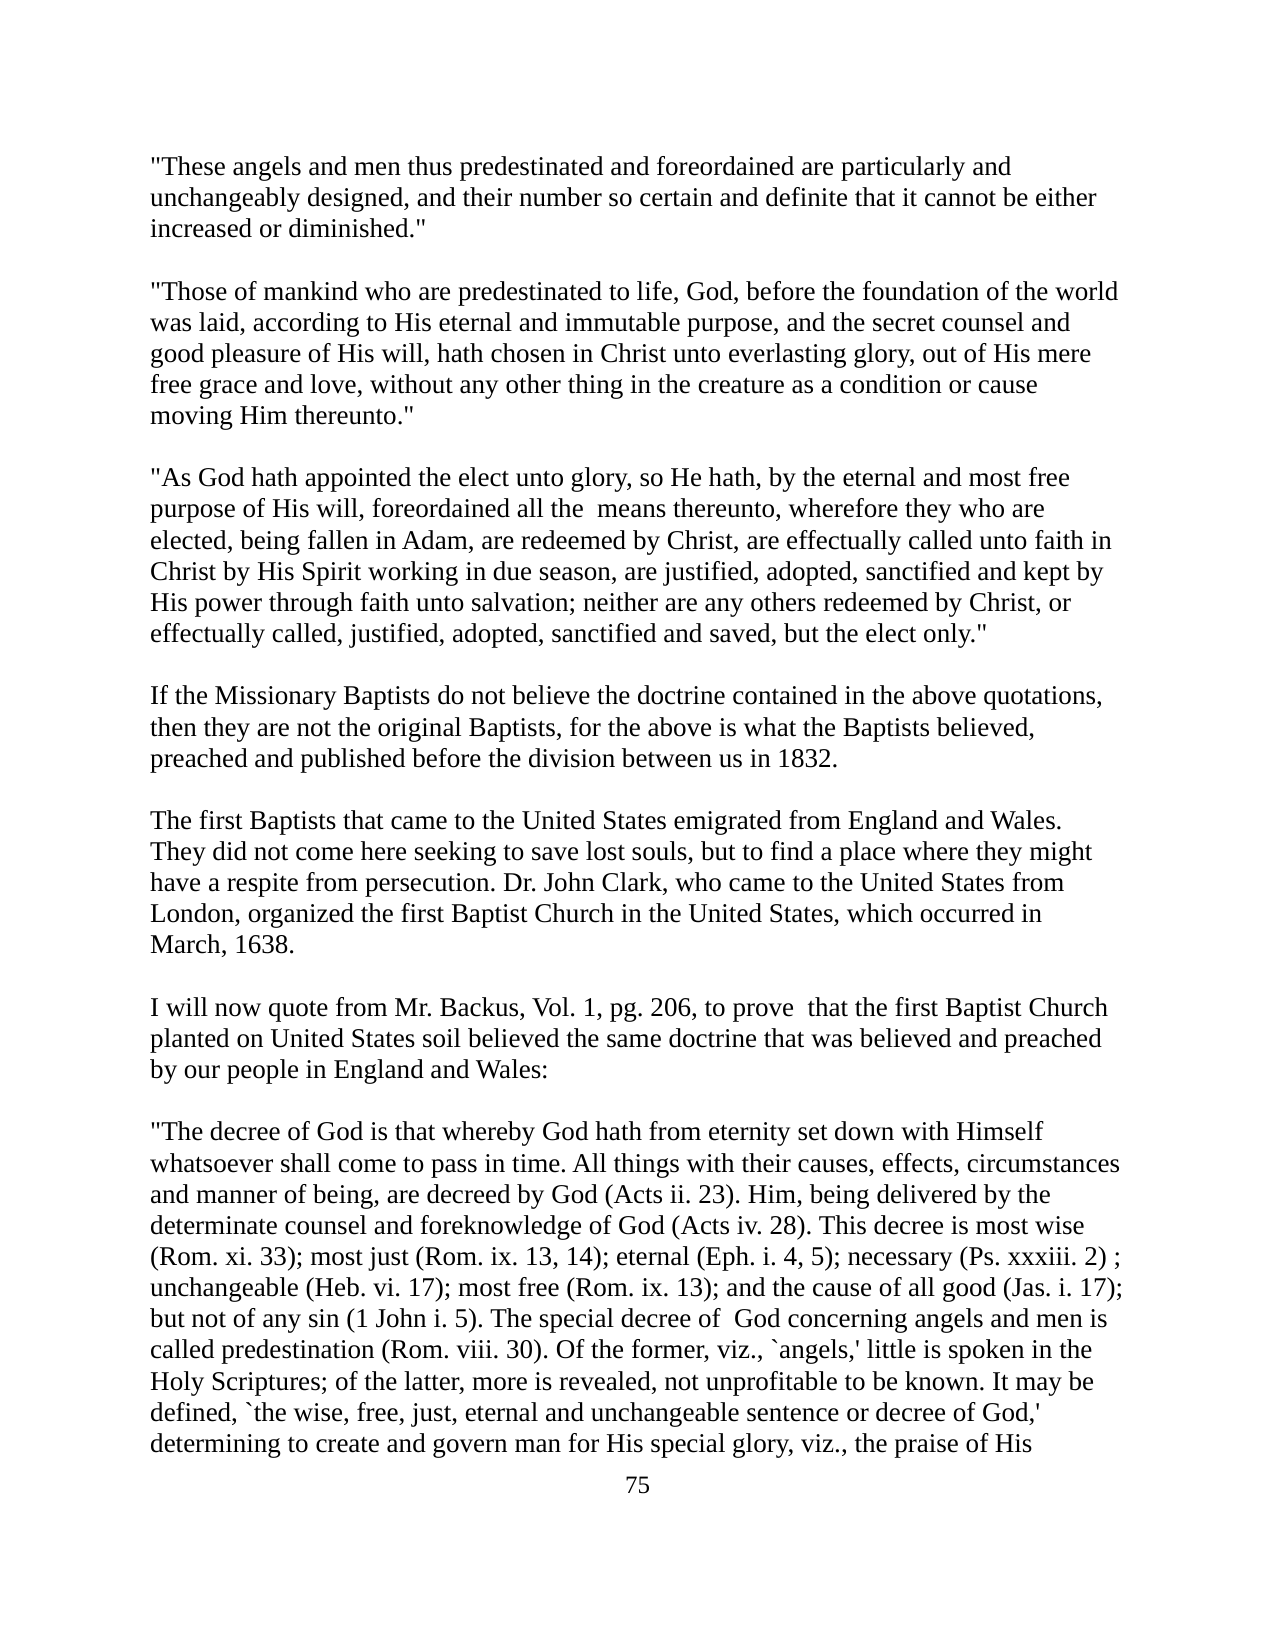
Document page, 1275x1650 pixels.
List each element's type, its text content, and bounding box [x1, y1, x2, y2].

text "The decree of God is that whereby God hath from eternity set down with Himself whatsoever shall come to pass in time. All things with their causes, effects, circumstances and manner of being, are decreed by God (Acts ii. 23). Him, being delivered by the determinate counsel and foreknowledge of God (Acts iv. 28). This decree is most wise (Rom. xi. 33); most just (Rom. ix. 13, 14); eternal (Eph. i. 4, 5); necessary (Ps. xxxiii. 2) ; unchangeable (Heb. vi. 17); most free (Rom. ix. 13); and the cause of all good (Jas. i. 17); but not of any sin (1 John i. 5). The special decree of God concerning angels and men is called predestination (Rom. viii. 30). Of the former, viz., `angels,' little is spoken in the Holy Scriptures; of the latter, more is revealed, not unprofitable to be known. It may be defined, `the wise, free, just, eternal and unchangeable sentence or decree of God,' determining to create and govern man for His special glory, viz., the praise of His [150, 1116, 1125, 1458]
text I will now quote from Mr. Backus, Vol. 1, pg. 206, to prove that the first Baptist Church planted on United States soil believed the same doctrine that was believed and preached by our people in England and Wales: [150, 991, 1125, 1084]
text If the Missionary Baptists do not believe the doctrine contained in the above quotations, then they are not the original Baptists, for the above is what the Baptists believed, preached and published before the division between us in 1832. [150, 679, 1125, 773]
text "As God hath appointed the elect unto glory, so He hath, by the eternal and most free purpose of His will, foreordained all the means thereunto, wherefore they who are elected, being fallen in Adam, are redeemed by Christ, are effectually called unto faith in Christ by His Spirit working in due season, are justified, adopted, sanctified and kept by His power through faith unto salvation; neither are any others redeemed by Christ, or effectually called, justified, adopted, sanctified and saved, but the elect only." [150, 461, 1125, 648]
text "These angels and men thus predestinated and foreordained are particularly and unchangeably designed, and their number so certain and definite that it cannot be either increased or diminished." [150, 150, 1125, 243]
text The first Baptists that came to the United States emigrated from England and Wales. They did not come here seeking to save lost souls, but to find a place where they might have a respite from persecution. Dr. John Clark, who came to the United States from London, organized the first Baptist Church in the United States, which occurred in March, 1638. [150, 804, 1125, 960]
text "Those of mankind who are predestinated to life, God, before the foundation of the world was laid, according to His eternal and immutable purpose, and the secret counsel and good pleasure of His will, hath chosen in Christ unto everlasting glory, out of His mere free grace and love, without any other thing in the creature as a condition or cause moving Him thereunto." [150, 274, 1125, 430]
